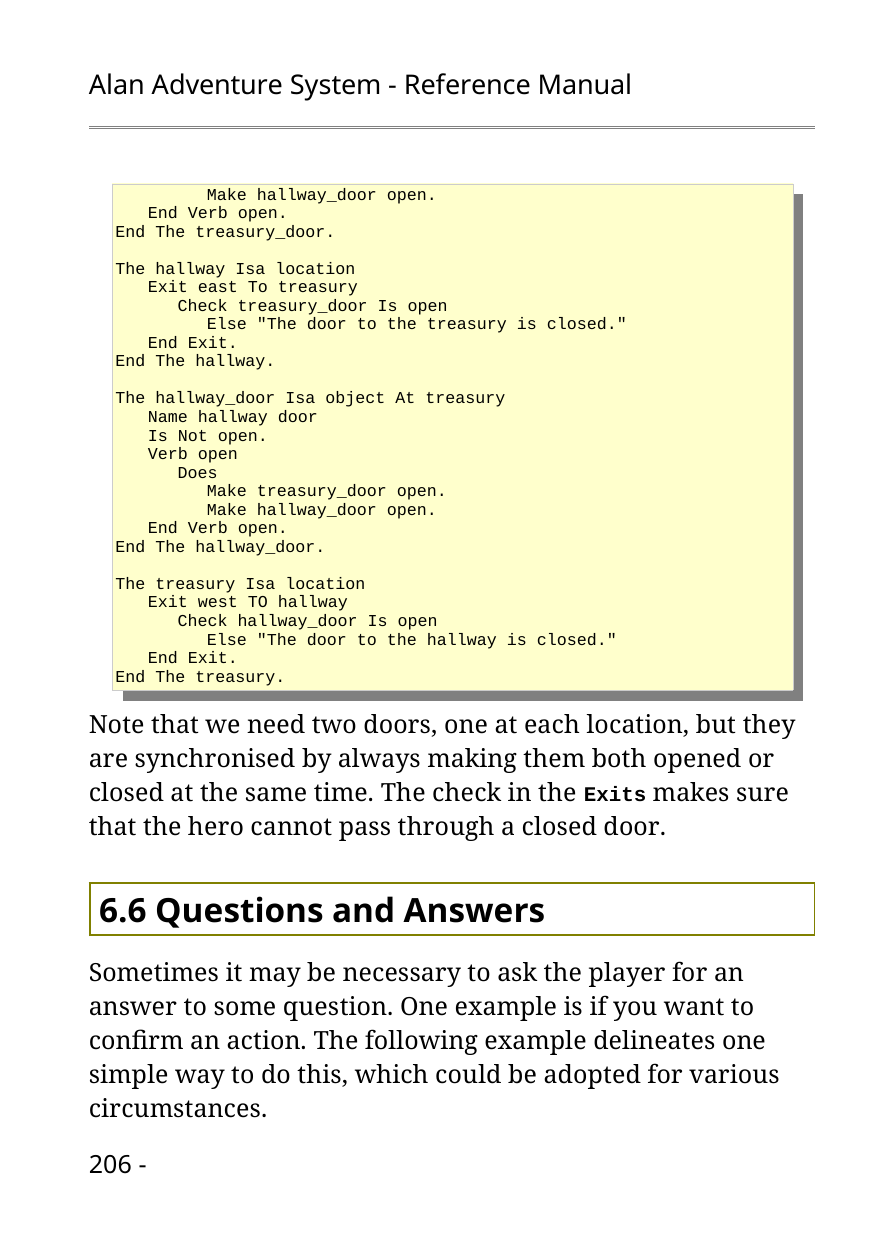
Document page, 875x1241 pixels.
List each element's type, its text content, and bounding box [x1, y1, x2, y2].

text Note that we need two doors, one at each location, but they are synchronised by always making them both opened or closed at the same time. The check in the Exits makes sure that the hero cannot pass through a closed door. [88, 707, 815, 843]
text The hallway_door Isa object At treasury [113, 387, 793, 406]
subtitle Questions and Answers [91, 884, 814, 934]
text The hallway Isa location Exit east To treasury Check treasury_door Is open Else "The door to the treasury is closed." End Exit. End The hallway. [113, 258, 793, 369]
text Sometimes it may be necessary to ask the player for an answer to some ques­tion. One example is if you want to confirm an action. The following example delineates one simple way to do this, which could be adopted for various cir­cumstances. [88, 955, 815, 1125]
text The treasury Isa location Exit west TO hallway Check hallway_door Is open Else "The door to the hallway is closed." End Exit. End The treasury. [113, 573, 793, 690]
text Make hallway_door open. End Verb open. End The treasury_door. [113, 185, 793, 239]
text Verb open Does Make treasury_door open. Make hallway_door open. End Verb open. End The hallway_door. [113, 443, 793, 554]
text Name hallway door Is Not open. [113, 406, 793, 443]
